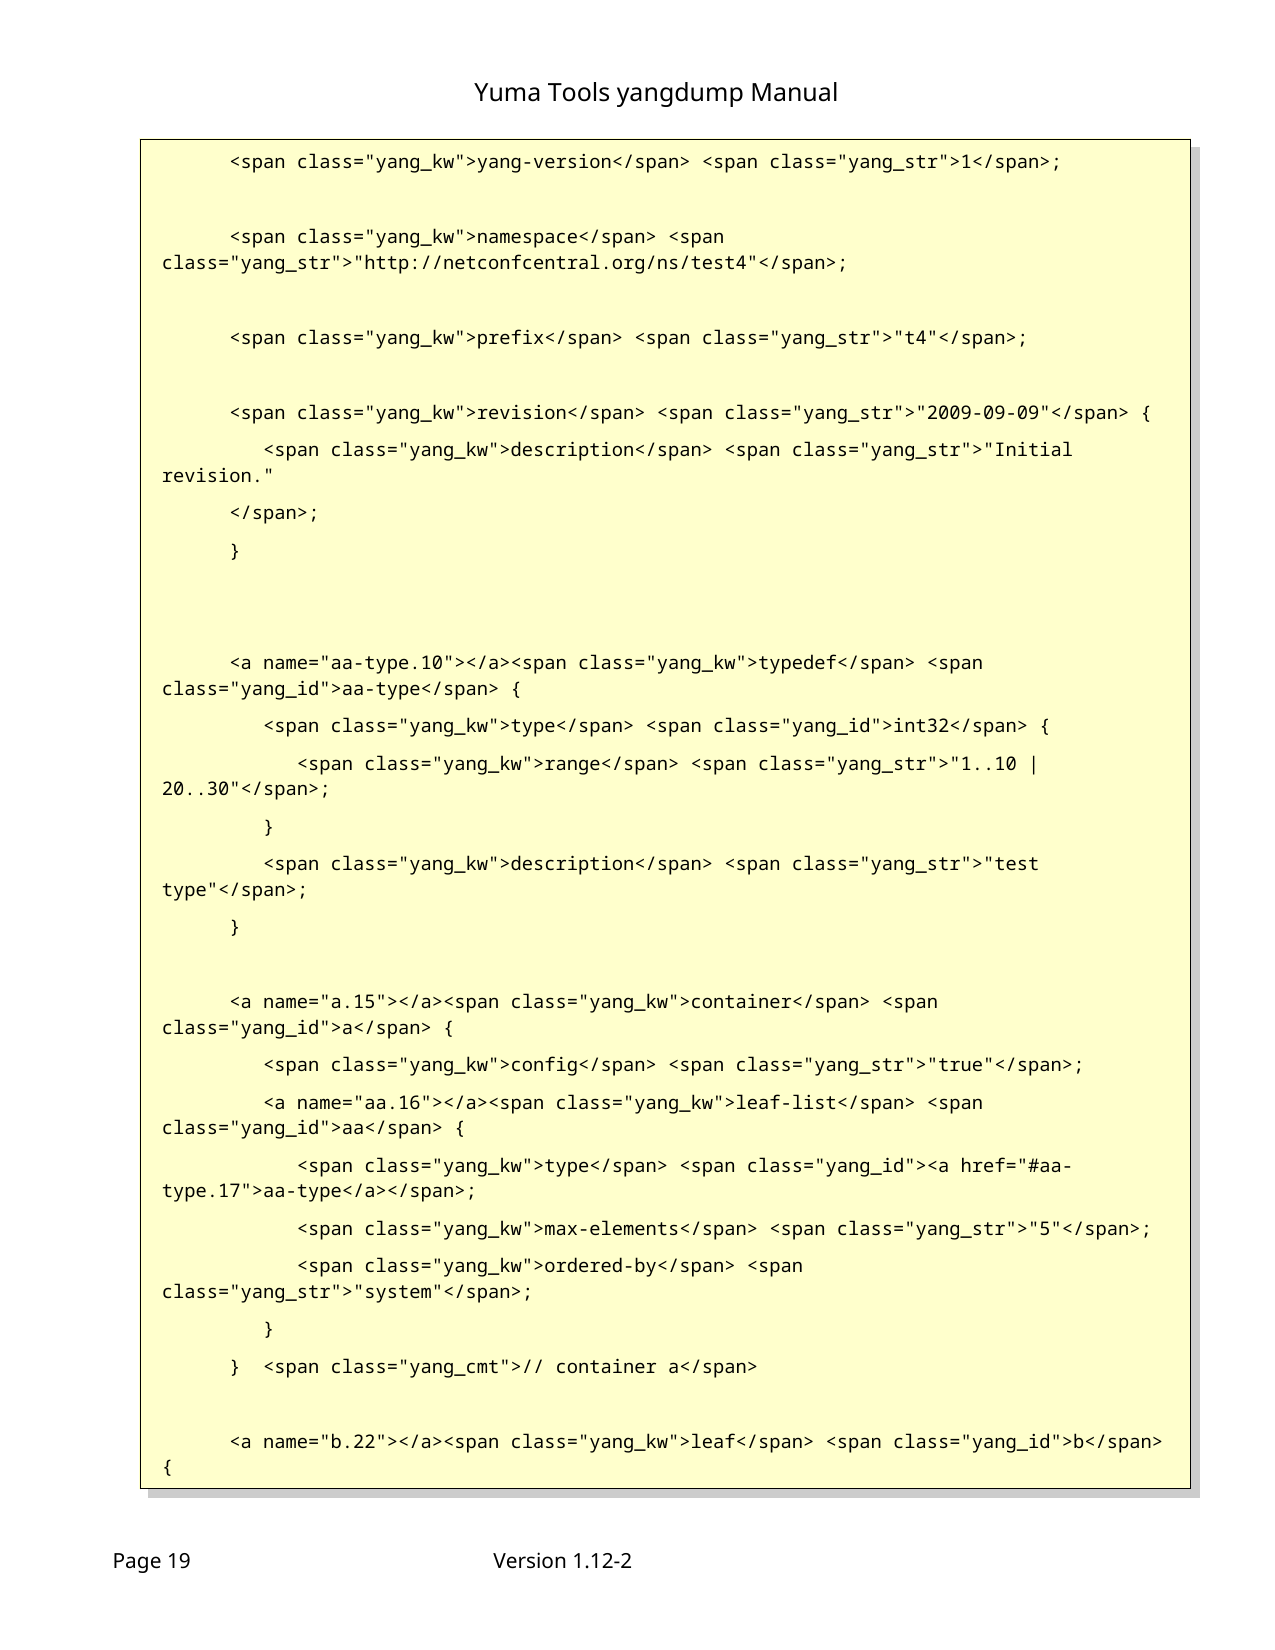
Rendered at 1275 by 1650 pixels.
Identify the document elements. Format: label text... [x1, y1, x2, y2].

text <span class="yang_kw">range</span> <span class="yang_str">"1..10 | 20..30"</span>; [141, 740, 1190, 801]
text <span class="yang_kw">namespace</span> <span class="yang_str">"http://netconfcentral.org/ns/test4"</span>; [141, 213, 1190, 274]
text <span class="yang_kw">yang-version</span> <span class="yang_str">1</span>; [141, 140, 1190, 174]
text <a name="aa.16"></a><span class="yang_kw">leaf-list</span> <span class="yang_id">aa</span> { [141, 1079, 1190, 1140]
text } <span class="yang_cmt">// container a</span> [141, 1343, 1190, 1379]
text <a name="b.22"></a><span class="yang_kw">leaf</span> <span class="yang_id">b</span> { [141, 1418, 1190, 1488]
text <span class="yang_kw">description</span> <span class="yang_str">"test type"</span>; [141, 841, 1190, 902]
text } [141, 527, 1190, 563]
text <span class="yang_kw">config</span> <span class="yang_str">"true"</span>; [141, 1042, 1190, 1077]
text <a name="a.15"></a><span class="yang_kw">container</span> <span class="yang_id">a</span> { [141, 979, 1190, 1040]
text } [141, 1306, 1190, 1341]
text <span class="yang_kw">ordered-by</span> <span class="yang_str">"system"</span>; [141, 1243, 1190, 1304]
text <span class="yang_kw">max-elements</span> <span class="yang_str">"5"</span>; [141, 1205, 1190, 1241]
text <span class="yang_kw">prefix</span> <span class="yang_str">"t4"</span>; [141, 314, 1190, 349]
text } [141, 803, 1190, 839]
text <span class="yang_kw">revision</span> <span class="yang_str">"2009-09-09"</span> { [141, 389, 1190, 424]
text <span class="yang_kw">type</span> <span class="yang_id"><a href="#aa-type.17">aa-type</a></span>; [141, 1142, 1190, 1203]
text <a name="aa-type.10"></a><span class="yang_kw">typedef</span> <span class="yang_id">aa-type</span> { [141, 639, 1190, 701]
text <span class="yang_kw">description</span> <span class="yang_str">"Initial revision." [141, 427, 1190, 488]
text } [141, 904, 1190, 939]
text <span class="yang_kw">type</span> <span class="yang_id">int32</span> { [141, 703, 1190, 738]
text </span>; [141, 489, 1190, 525]
